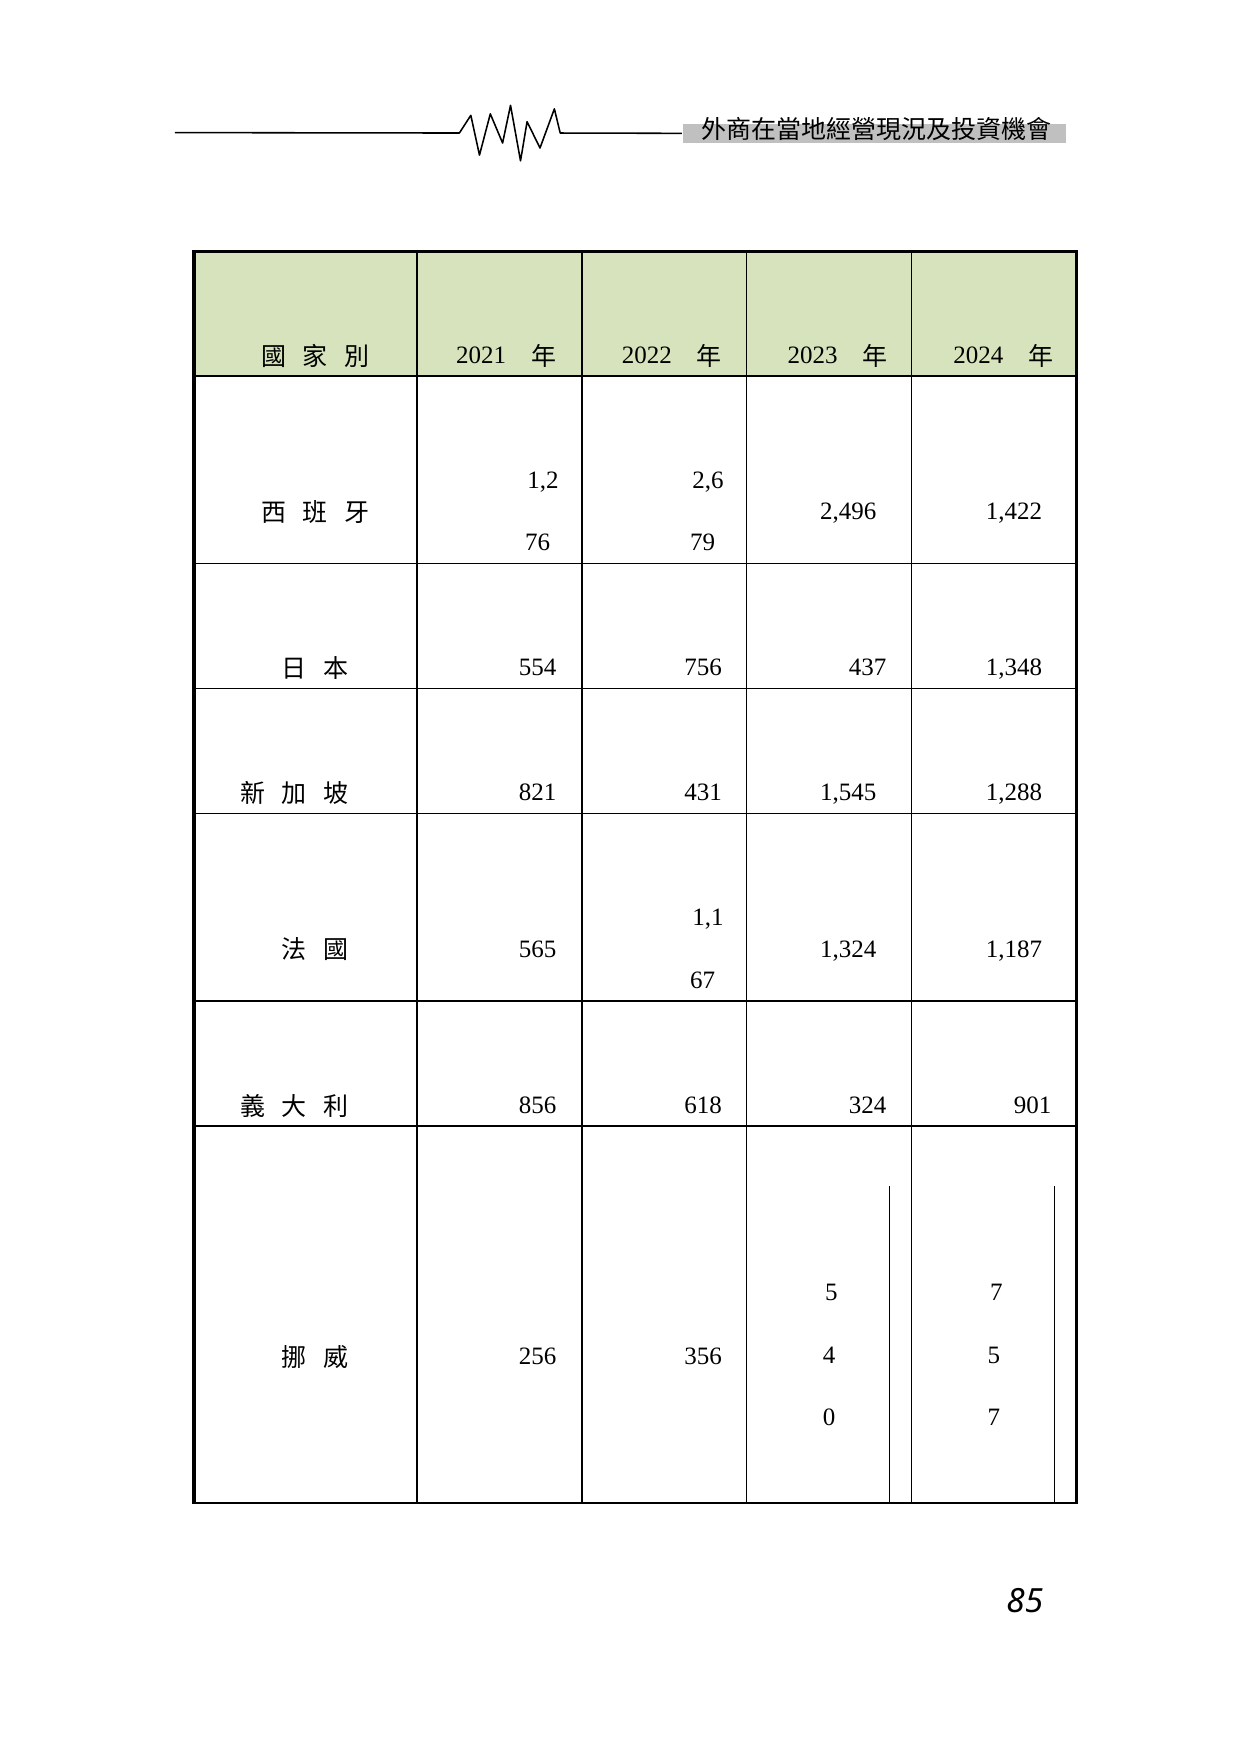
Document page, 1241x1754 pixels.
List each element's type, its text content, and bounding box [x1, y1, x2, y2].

table_cell 1,348 [912, 564, 1075, 688]
table_cell 618 [583, 1002, 746, 1125]
table_cell 義大利 [196, 1002, 416, 1125]
table_cell 挪威 [196, 1127, 416, 1502]
table_cell 2,679 [583, 377, 746, 563]
table_cell 1,545 [747, 689, 911, 813]
table_cell 1,276 [418, 377, 581, 563]
table_cell 554 [418, 564, 581, 688]
table_cell 1,187 [912, 814, 1075, 1000]
table_cell 901 [912, 1002, 1075, 1125]
table_header 2022年 [583, 253, 746, 375]
table_header 2023年 [747, 253, 911, 375]
table_header 2024年 [912, 253, 1075, 375]
table_cell 431 [583, 689, 746, 813]
table_cell 540 [747, 1127, 911, 1502]
table_cell 757 [912, 1127, 1075, 1502]
table_cell 日本 [196, 564, 416, 688]
table_cell 756 [583, 564, 746, 688]
table_cell 356 [583, 1127, 746, 1502]
table_cell 1,167 [583, 814, 746, 1000]
table_cell 1,324 [747, 814, 911, 1000]
table_cell 西班牙 [196, 377, 416, 563]
table_cell 2,496 [747, 377, 911, 563]
table_cell 1,288 [912, 689, 1075, 813]
table_cell 821 [418, 689, 581, 813]
table_cell 324 [747, 1002, 911, 1125]
table_header 2021年 [418, 253, 581, 375]
table_cell 856 [418, 1002, 581, 1125]
table_cell 1,422 [912, 377, 1075, 563]
table_cell 437 [747, 564, 911, 688]
table_cell 565 [418, 814, 581, 1000]
table_header 國家別 [196, 253, 416, 375]
table_cell 新加坡 [196, 689, 416, 813]
table_cell 法國 [196, 814, 416, 1000]
table_cell 256 [418, 1127, 581, 1502]
